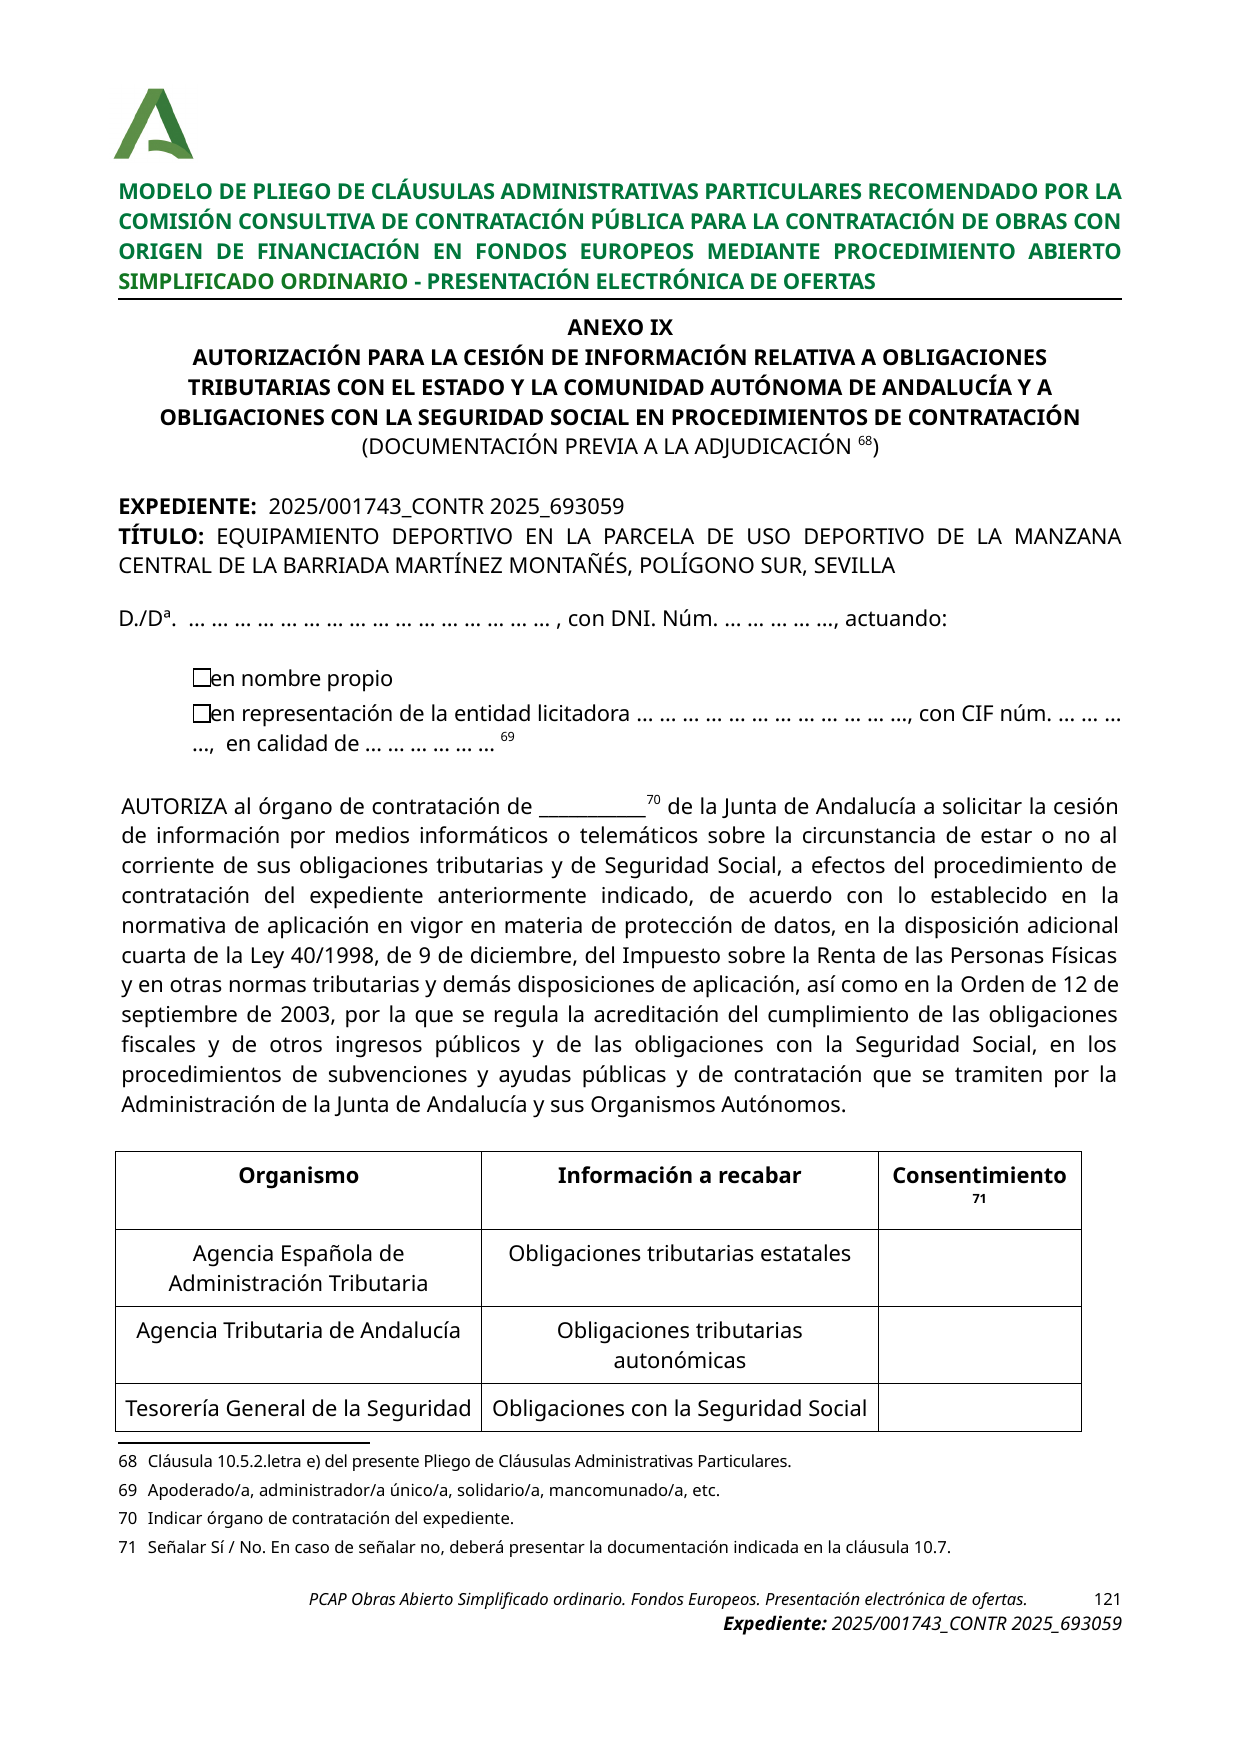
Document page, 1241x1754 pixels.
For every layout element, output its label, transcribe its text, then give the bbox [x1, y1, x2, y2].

text AUTORIZA al órgano de contratación de ___________ de la Junta de Andalucía a solicitar la cesión de información por medios informáticos o telemáticos sobre la circunstancia de estar o no al corriente de sus obligaciones tributarias y de Seguridad Social, a efectos del procedimiento de contratación del expediente anteriormente indicado, de acuerdo con lo establecido en la normativa de aplicación en vigor en materia de protección de datos, en la disposición adicional cuarta de la Ley 40/1998, de 9 de diciembre, del Impuesto sobre la Renta de las Personas Físicas y en otras normas tributarias y demás disposiciones de aplicación, así como en la Orden de 12 de septiembre de 2003, por la que se regula la acreditación del cumplimiento de las obligaciones fiscales y de otros ingresos públicos y de las obligaciones con la Seguridad Social, en los procedimientos de subvenciones y ayudas públicas y de contratación que se tramiten por la Administración de la Junta de Andalucía y sus Organismos Autónomos. [118, 788, 1122, 1118]
text D./Dª. … … … … … … … … … … … … … … … … , con DNI. Núm. … … … … …, actuando: [118, 603, 1122, 633]
text en nombre propio [192, 663, 1122, 692]
table_cell Tesorería General de la Seguridad [116, 1384, 481, 1431]
text EXPEDIENTE: 2025/001743_CONTR 2025_693059 [118, 491, 1122, 521]
table_cell Obligaciones tributarias estatales [482, 1230, 878, 1306]
table_header Información a recabar [482, 1152, 878, 1228]
text en representación de la entidad licitadora … … … … … … … … … … … …, con CIF núm. … … … …, en calidad de … … … … … … [192, 698, 1122, 758]
table_cell Obligaciones con la Seguridad Social [482, 1384, 878, 1431]
text TÍTULO: EQUIPAMIENTO DEPORTIVO EN LA PARCELA DE USO DEPORTIVO DE LA MANZANA CENTRAL DE LA BARRIADA MARTÍNEZ MONTAÑÉS, POLÍGONO SUR, SEVILLA [118, 521, 1122, 580]
text (DOCUMENTACIÓN PREVIA A LA ADJUDICACIÓN ) [118, 431, 1122, 461]
table_header Consentimiento [879, 1152, 1081, 1228]
table_cell Agencia Española de Administración Tributaria [116, 1230, 481, 1306]
table_header Organismo [116, 1152, 481, 1228]
table_cell Agencia Tributaria de Andalucía [116, 1307, 481, 1383]
picture [109, 84, 198, 163]
table_cell [879, 1230, 1081, 1306]
table_cell [879, 1307, 1081, 1383]
text AUTORIZACIÓN PARA LA CESIÓN DE INFORMACIÓN RELATIVA A OBLIGACIONES TRIBUTARIAS CON EL ESTADO Y LA COMUNIDAD AUTÓNOMA DE ANDALUCÍA Y A OBLIGACIONES CON LA SEGURIDAD SOCIAL EN PROCEDIMIENTOS DE CONTRATACIÓN [118, 342, 1122, 431]
text Cláusula 10.5.2.letra e) del presente Pliego de Cláusulas Administrativas Particulares. [118, 1449, 1122, 1472]
table_cell Obligaciones tributarias autonómicas [482, 1307, 878, 1383]
text Apoderado/a, administrador/a único/a, solidario/a, mancomunado/a, etc. [118, 1478, 1122, 1501]
text Indicar órgano de contratación del expediente. [118, 1507, 1122, 1529]
table_cell [879, 1384, 1081, 1431]
text MODELO DE PLIEGO DE CLÁUSULAS ADMINISTRATIVAS PARTICULARES RECOMENDADO POR LA COMISIÓN CONSULTIVA DE CONTRATACIÓN PÚBLICA PARA LA CONTRATACIÓN DE OBRAS CON ORIGEN DE FINANCIACIÓN EN FONDOS EUROPEOS MEDIANTE PROCEDIMIENTO ABIERTO SIMPLIFICADO ORDINARIO - PRESENTACIÓN ELECTRÓNICA DE OFERTAS [118, 176, 1122, 298]
text ANEXO IX [118, 312, 1122, 342]
